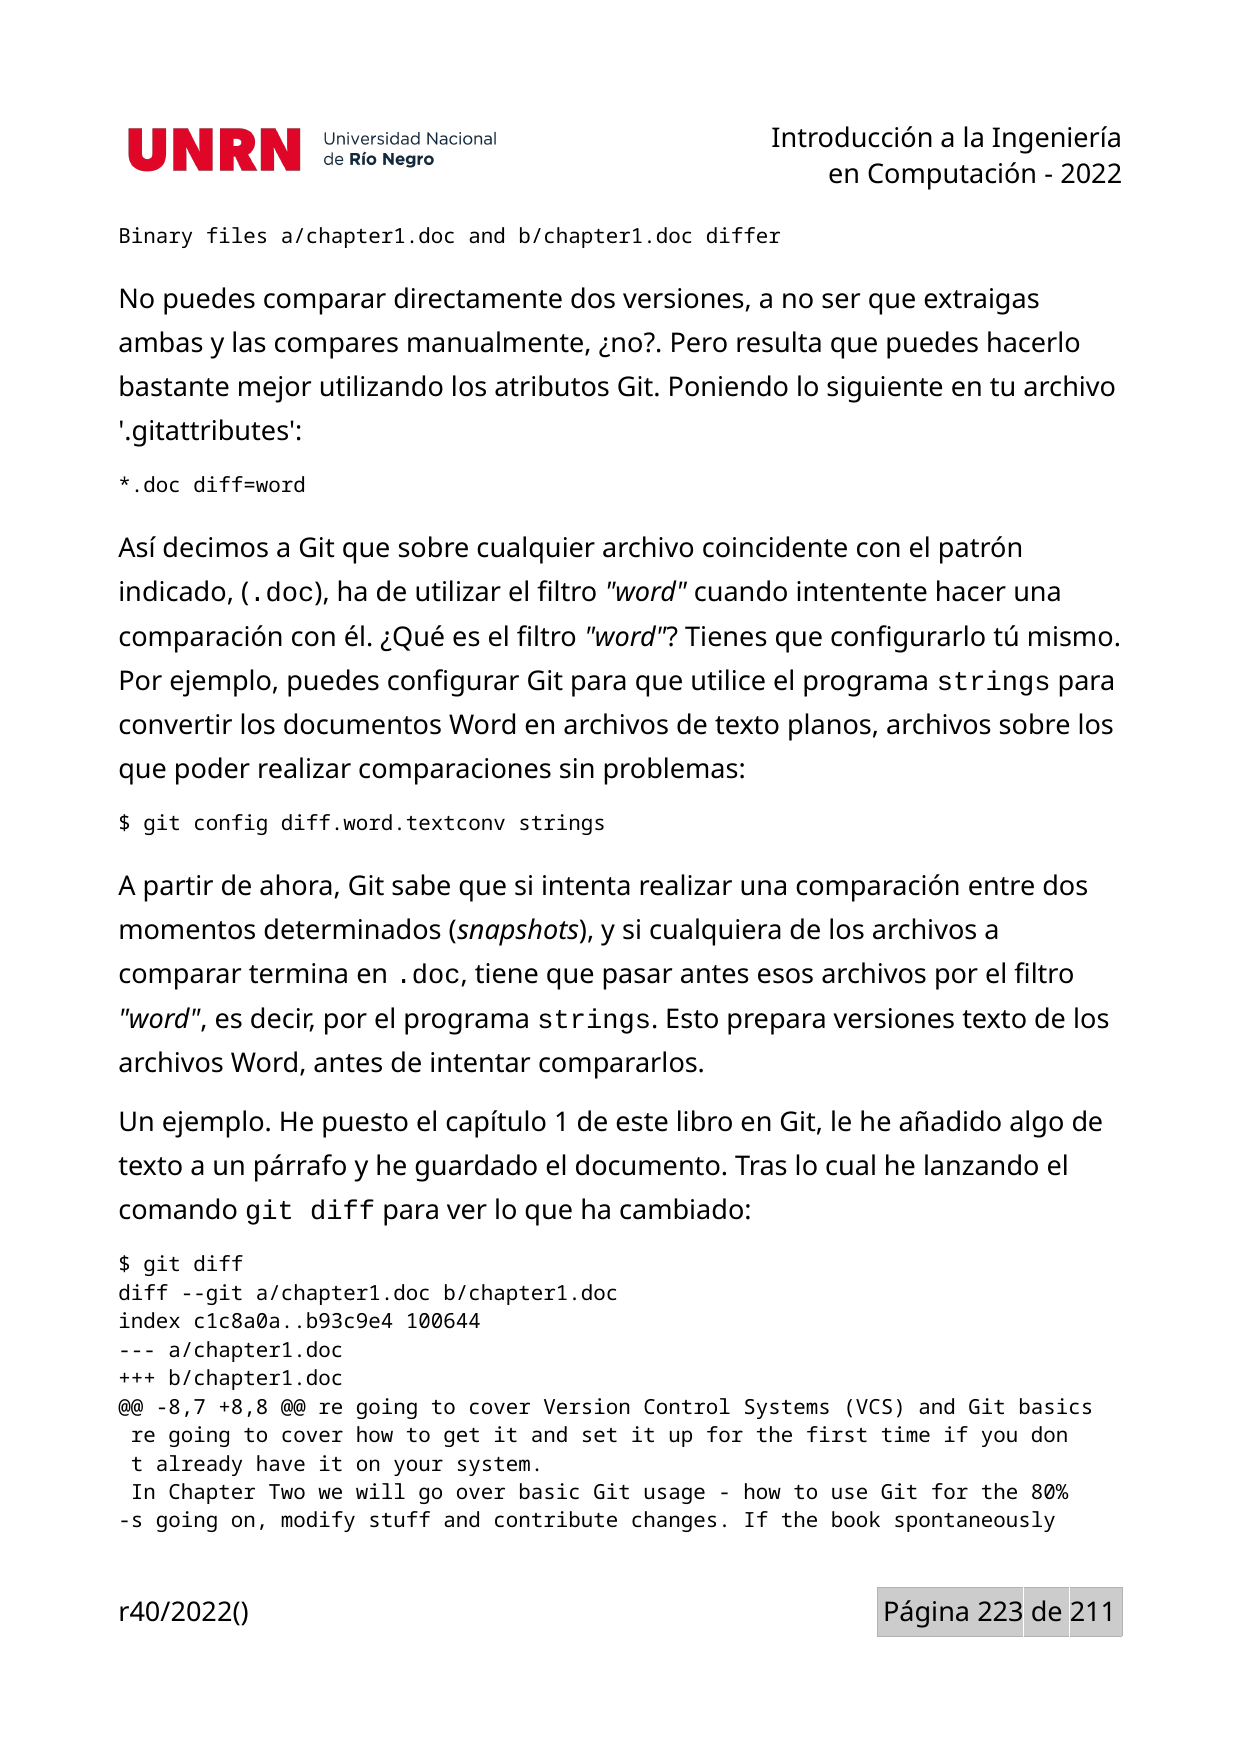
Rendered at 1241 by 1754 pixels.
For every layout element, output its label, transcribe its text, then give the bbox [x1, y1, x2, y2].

text Un ejemplo. He puesto el capítulo 1 de este libro en Git, le he añadido algo de texto a un párrafo y he guardado el documento. Tras lo cual he lanzando el comando git diff para ver lo que ha cambiado: [118, 1102, 1122, 1228]
text re going to cover how to get it and set it up for the first time if you don [118, 1420, 1122, 1449]
text --- a/chapter1.doc [118, 1335, 1122, 1363]
text t already have it on your system. [118, 1449, 1122, 1477]
text *.doc diff=word [118, 471, 1122, 499]
text No puedes comparar directamente dos versiones, a no ser que extraigas ambas y las compares manualmente, ¿no?. Pero resulta que puedes hacerlo bastante mejor utilizando los atributos Git. Poniendo lo siguiente en tu archivo '.gitattributes': [118, 279, 1122, 449]
text diff --git a/chapter1.doc b/chapter1.doc [118, 1278, 1122, 1306]
text +++ b/chapter1.doc [118, 1363, 1122, 1392]
text -s going on, modify stuff and contribute changes. If the book spontaneously [118, 1506, 1122, 1534]
picture [118, 118, 505, 180]
text In Chapter Two we will go over basic Git usage - how to use Git for the 80% [118, 1477, 1122, 1506]
text index c1c8a0a..b93c9e4 100644 [118, 1306, 1122, 1335]
text $ git diff [118, 1249, 1122, 1278]
text A partir de ahora, Git sabe que si intenta realizar una comparación entre dos momentos determinados (snapshots), y si cualquiera de los archivos a comparar termina en .doc, tiene que pasar antes esos archivos por el filtro "word", es decir, por el programa strings. Esto prepara versiones texto de los archivos Word, antes de intentar compararlos. [118, 866, 1122, 1080]
text Así decimos a Git que sobre cualquier archivo coincidente con el patrón indicado, (.doc), ha de utilizar el filtro "word" cuando intentente hacer una comparación con él. ¿Qué es el filtro "word"? Tienes que configurarlo tú mismo. Por ejemplo, puedes configurar Git para que utilice el programa strings para convertir los documentos Word en archivos de texto planos, archivos sobre los que poder realizar comparaciones sin problemas: [118, 528, 1122, 787]
text @@ -8,7 +8,8 @@ re going to cover Version Control Systems (VCS) and Git basics [118, 1392, 1122, 1420]
text Binary files a/chapter1.doc and b/chapter1.doc differ [118, 221, 1122, 250]
text $ git config diff.word.textconv strings [118, 808, 1122, 837]
